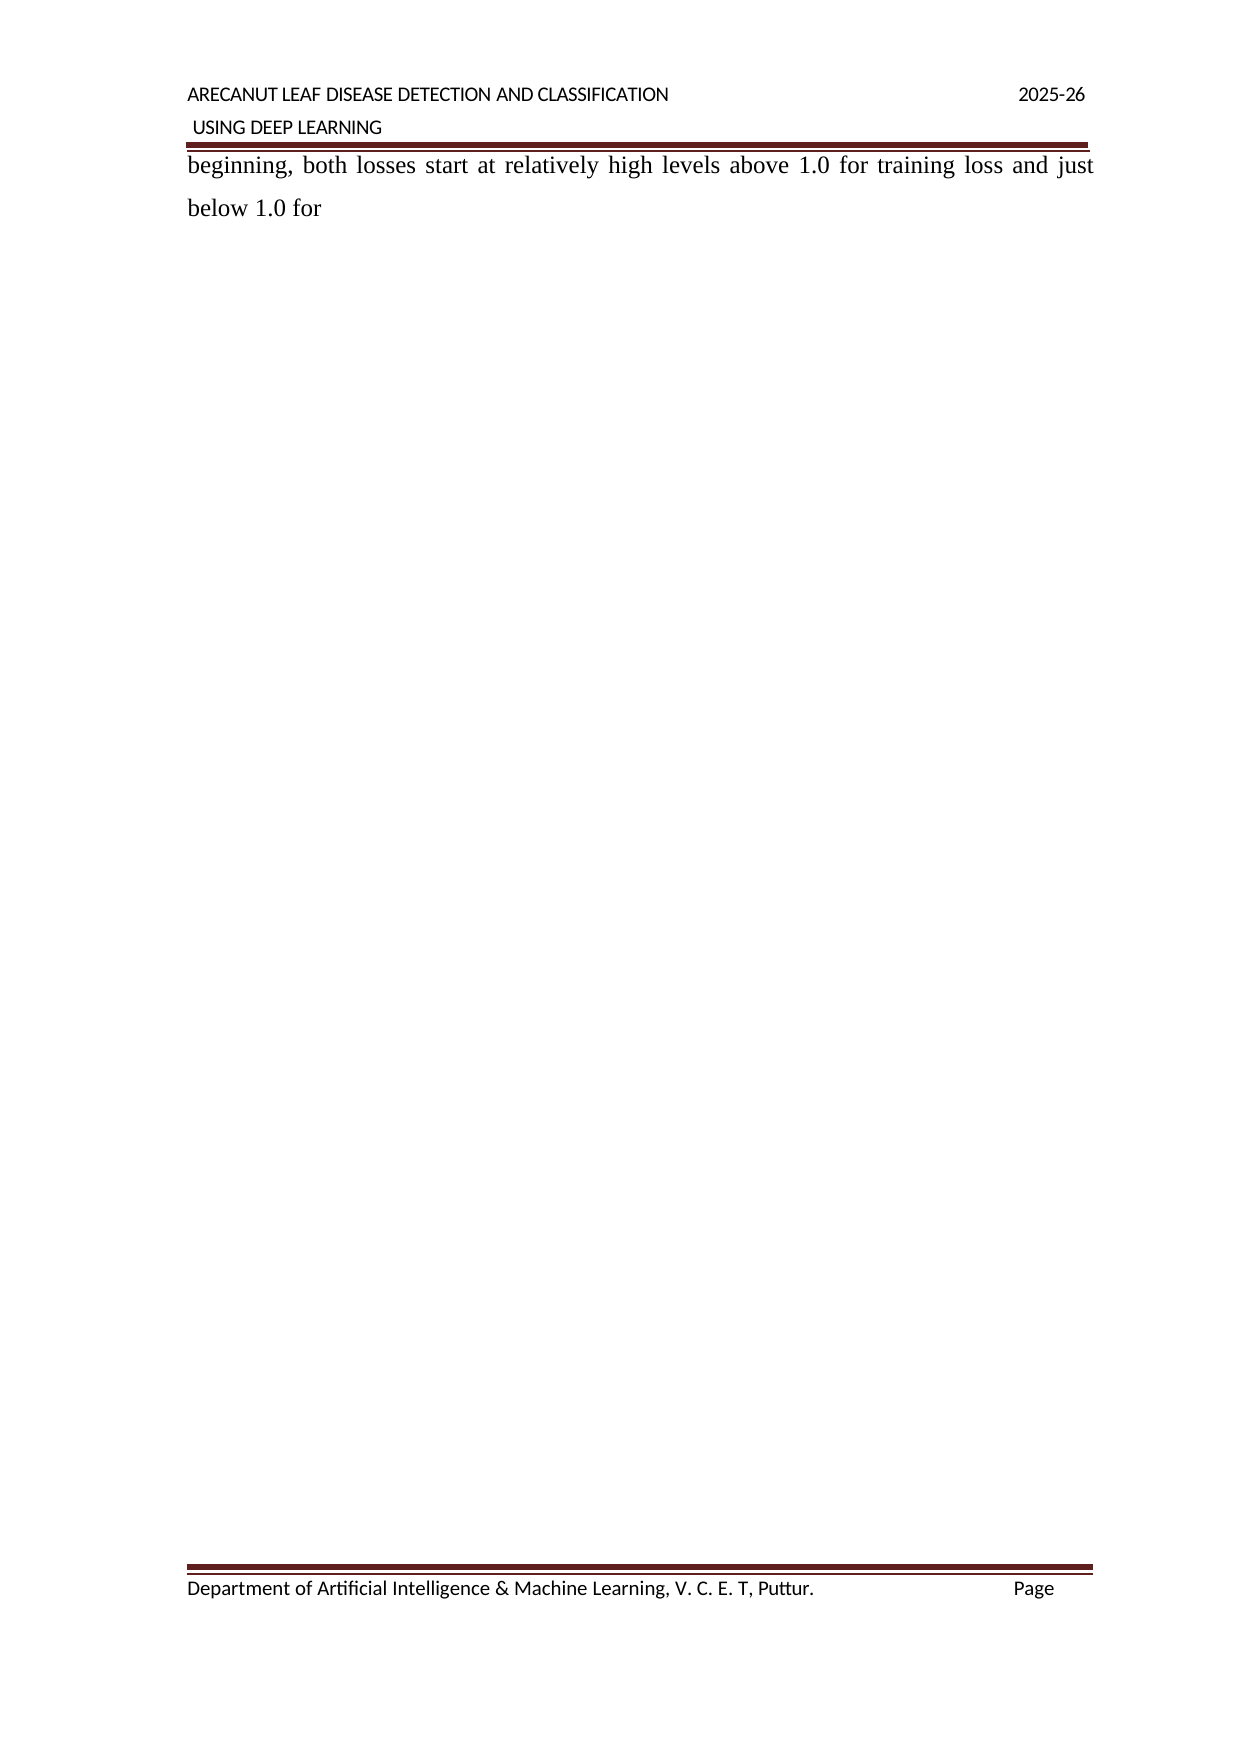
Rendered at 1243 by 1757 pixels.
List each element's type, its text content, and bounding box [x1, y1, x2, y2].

text beginning, both losses start at relatively high levels above 1.0 for training loss and just below 1.0 for [187, 150, 1095, 222]
